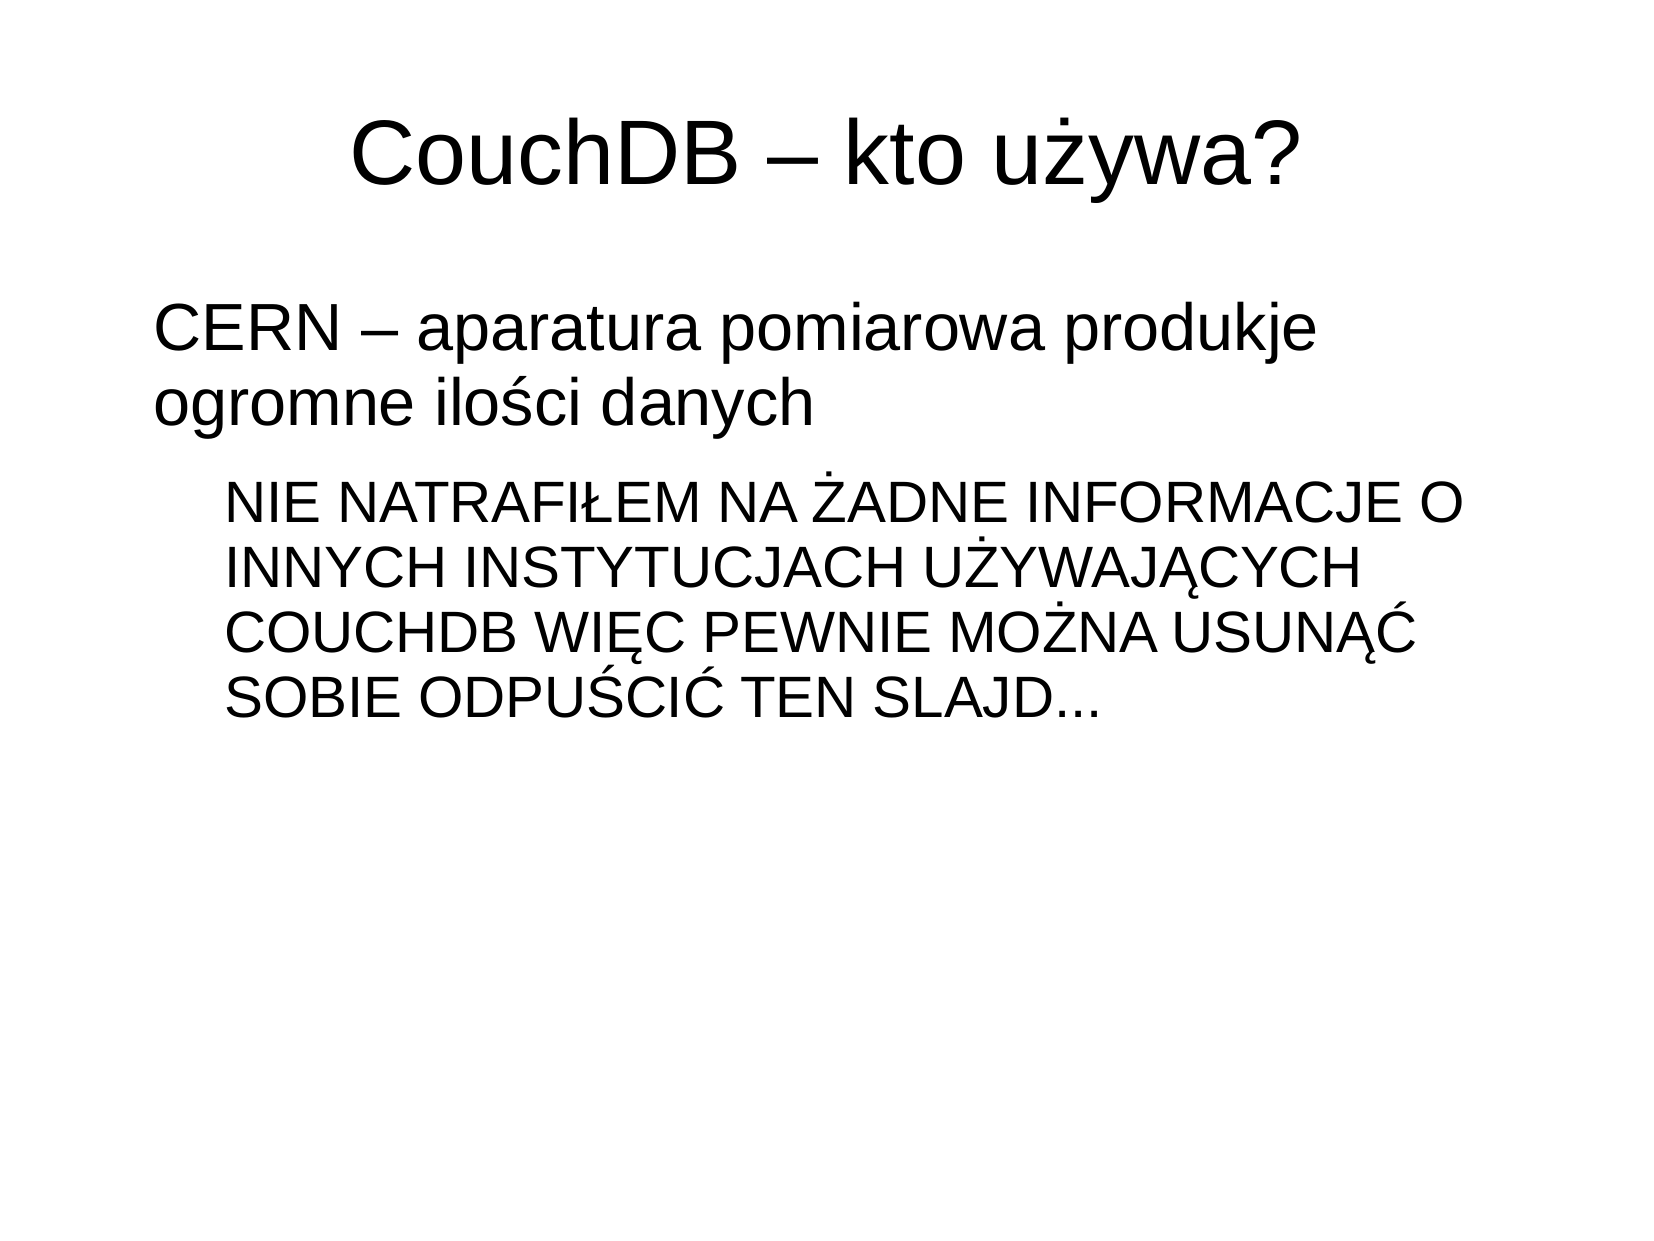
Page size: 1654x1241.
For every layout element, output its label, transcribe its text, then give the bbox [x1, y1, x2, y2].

title CouchDB – kto używa? [82, 49, 1571, 257]
list CERN – aparatura pomiarowa produkje ogromne ilości danych NIE NATRAFIŁEM NA ŻADNE INFORMACJE O INNYCH INSTYTUCJACH UŻYWAJĄCYCH COUCHDB WIĘC PEWNIE MOŻNA USUNĄĆ SOBIE ODPUŚCIĆ TEN SLAJD... [82, 290, 1538, 1010]
